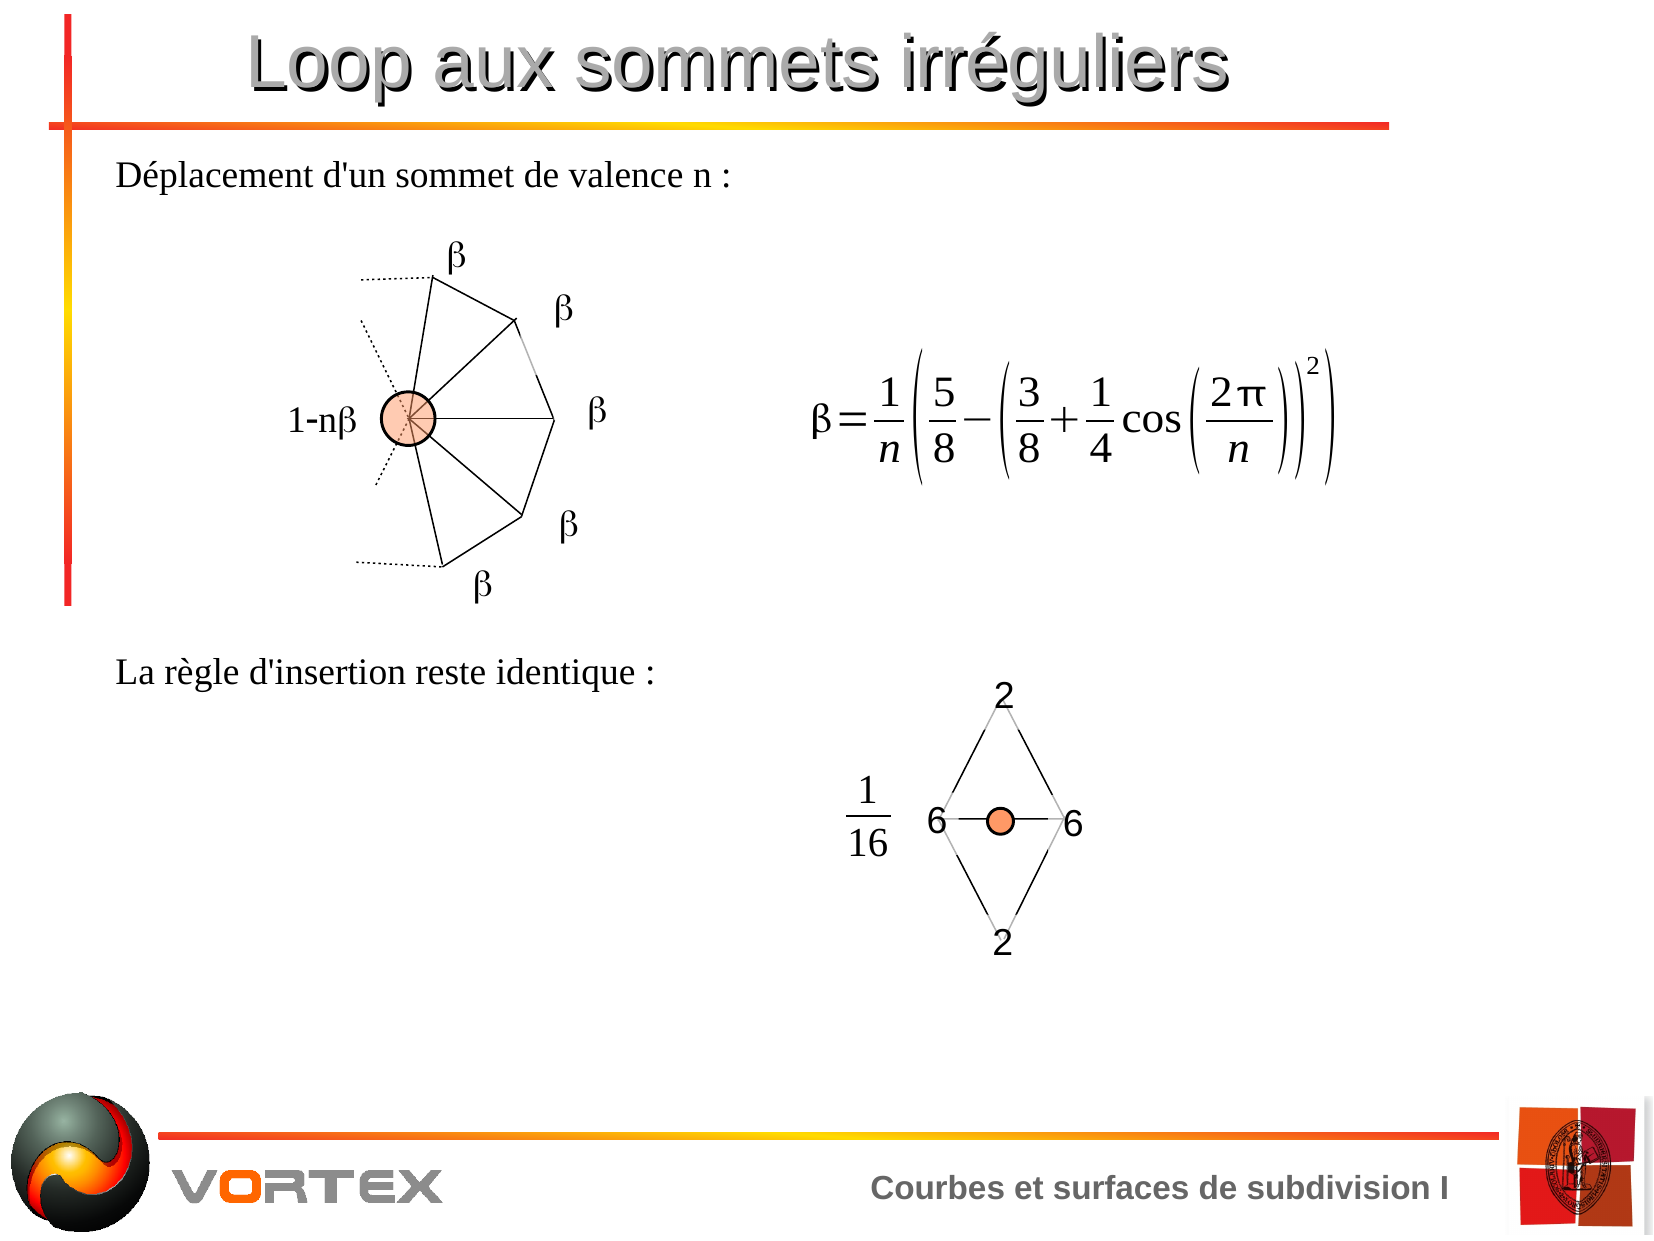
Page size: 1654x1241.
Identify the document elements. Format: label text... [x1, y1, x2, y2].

text_box 6 [1048, 794, 1102, 858]
text_box  [431, 234, 488, 301]
text_box 2 [977, 914, 1032, 978]
chart [837, 767, 900, 865]
chart [800, 345, 1345, 489]
text_box  [431, 280, 473, 301]
text_box 6 [911, 792, 959, 856]
text_box 1-n [272, 391, 407, 516]
text_box 2 [978, 667, 1053, 730]
picture [11, 1092, 443, 1232]
text_box  [520, 286, 601, 376]
text_box  [525, 503, 601, 567]
text_box [381, 391, 436, 446]
text_box  [438, 562, 526, 638]
picture [1505, 1096, 1653, 1235]
title Loop aux sommets irréguliers [82, 4, 1392, 120]
text_box  [553, 388, 638, 488]
text_box [987, 808, 1014, 835]
list Déplacement d'un sommet de valence n : La règle d'insertion reste identique : [97, 153, 1571, 1109]
